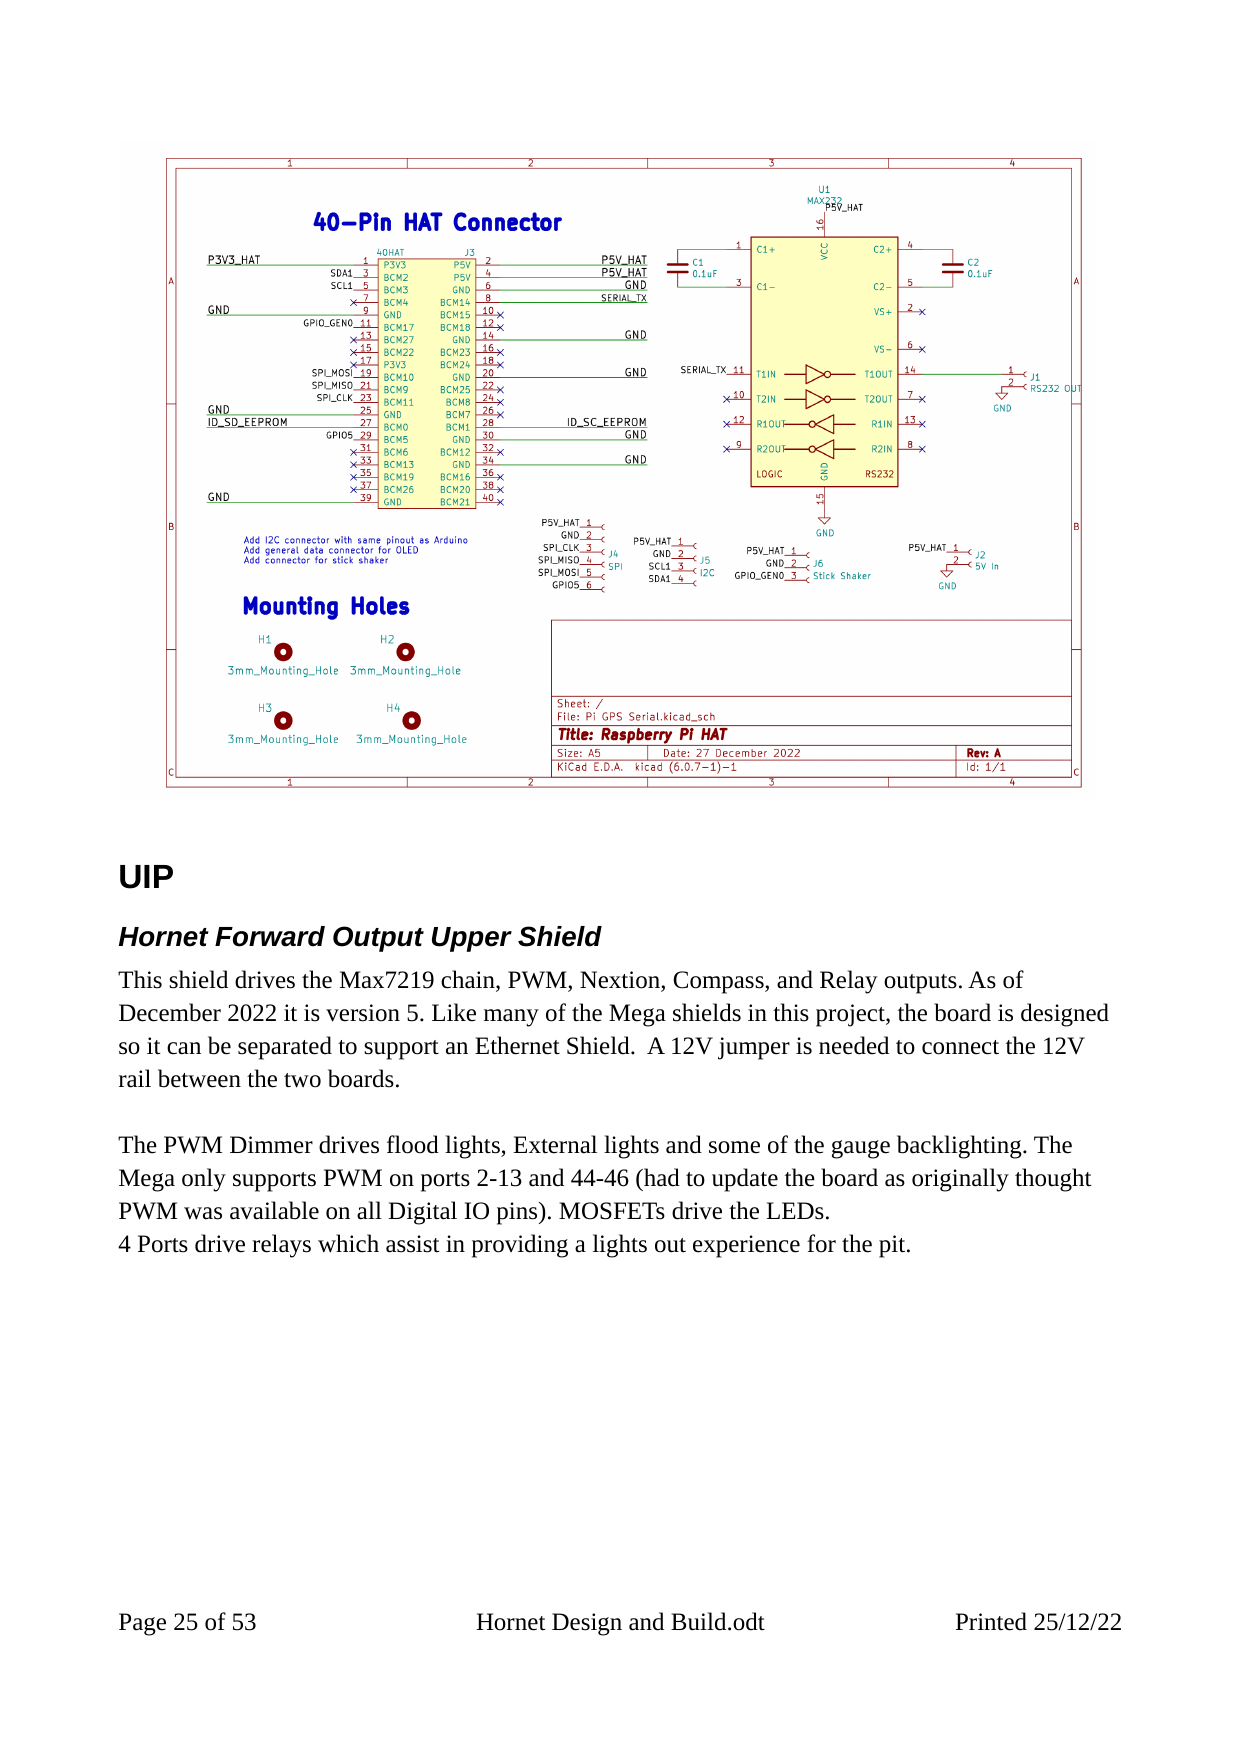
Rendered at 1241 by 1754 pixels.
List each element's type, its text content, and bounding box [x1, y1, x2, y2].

subtitle Hornet Forward Output Upper Shield [118, 920, 1122, 952]
picture [118, 141, 1103, 799]
text The PWM Dimmer drives flood lights, External lights and some of the gauge backlighting. The Mega only supports PWM on ports 2-13 and 44-46 (had to update the board as originally thought PWM was available on all Digital IO pins). MOSFETs drive the LEDs. [118, 1130, 1122, 1225]
text 4 Ports drive relays which assist in providing a lights out experience for the pit. [118, 1229, 1122, 1258]
text This shield drives the Max7219 chain, PWM, Nextion, Compass, and Relay outputs. As of December 2022 it is version 5. Like many of the Mega shields in this project, the board is designed so it can be separated to support an Ethernet Shield. A 12V jumper is needed to connect the 12V rail between the two boards. [118, 965, 1122, 1093]
subtitle UIP [118, 857, 1122, 895]
